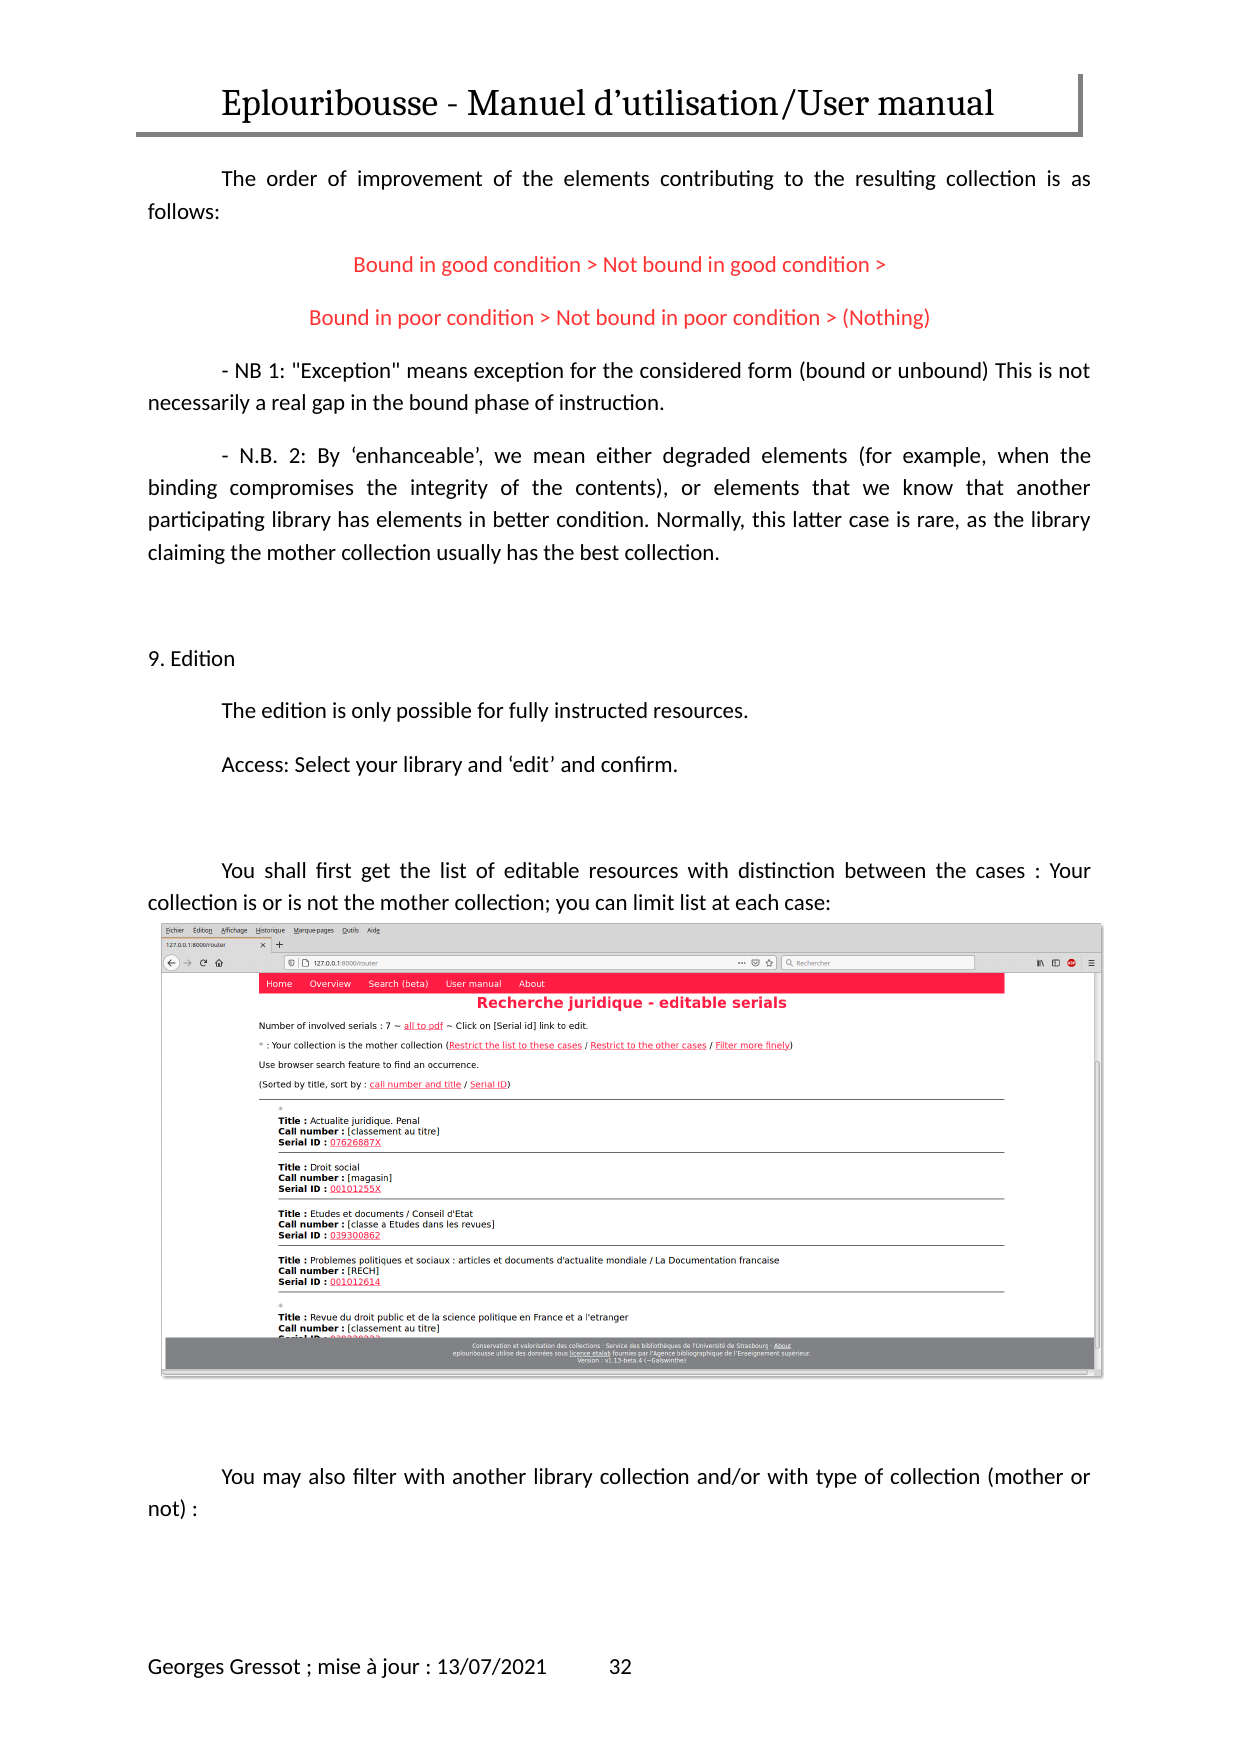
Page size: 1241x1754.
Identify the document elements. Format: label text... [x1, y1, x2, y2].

text - N.B. 2: By ‘enhanceable’, we mean either degraded elements (for example, when the binding compromises the integrity of the contents), or elements that we know that another participating library has elements in better condition. Normally, this latter case is rare, as the library claiming the mother collection usually has the best collection. [148, 441, 1093, 566]
text The edition is only possible for fully instructed resources. [148, 697, 1093, 725]
text You may also filter with another library collection and/or with type of collection (mother or not) : [148, 1462, 1093, 1522]
text Bound in good condition > Not bound in good condition > [148, 250, 1093, 278]
text - NB 1: "Exception" means exception for the considered form (bound or unbound) This is not necessarily a real gap in the bound phase of instruction. [148, 356, 1093, 416]
text The order of improvement of the elements contributing to the resulting collection is as follows: [148, 164, 1093, 225]
text You shall first get the list of editable resources with distinction between the cases : Your collection is or is not the mother collection; you can limit list at each case: [148, 856, 1093, 916]
text 9. Edition [148, 644, 1093, 672]
text Access: Select your library and ‘edit’ and confirm. [148, 750, 1093, 778]
text Bound in poor condition > Not bound in poor condition > (Nothing) [148, 303, 1093, 331]
picture [159, 921, 1105, 1380]
